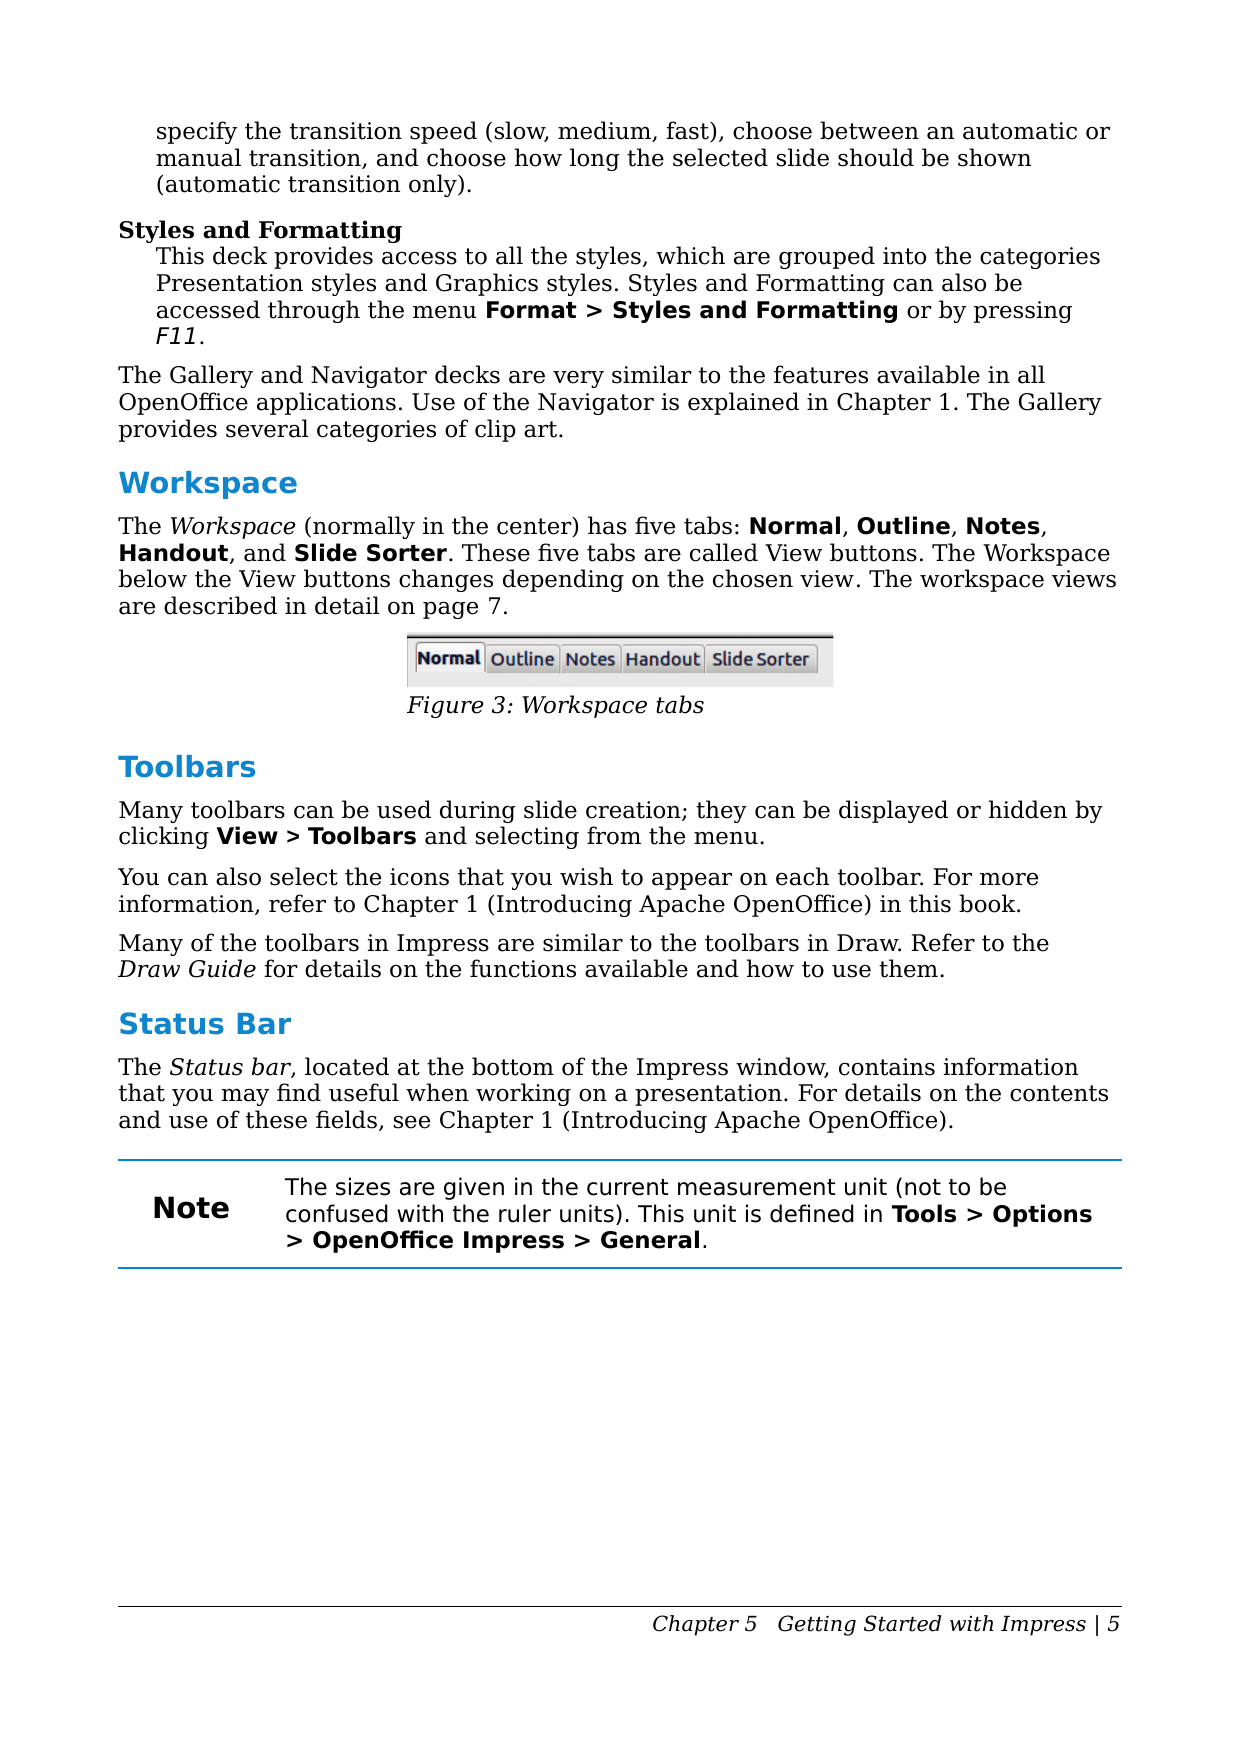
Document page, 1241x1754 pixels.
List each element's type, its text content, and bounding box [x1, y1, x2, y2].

text The Workspace (normally in the center) has five tabs: Normal, Outline, Notes, Handout, and Slide Sorter. These five tabs are called View buttons. The Workspace below the View buttons changes depending on the chosen view. The workspace views are described in detail on page 7. [118, 513, 1122, 620]
text This deck provides access to all the styles, which are grouped into the categories Presentation styles and Graphics styles. Styles and Formatting can also be accessed through the menu Format > Styles and Formatting or by pressing F11. [156, 243, 1122, 350]
text The Gallery and Navigator decks are very similar to the features available in all OpenOffice applications. Use of the Navigator is explained in Chapter 1. The Gallery provides several categories of clip art. [118, 363, 1122, 443]
subtitle Status Bar [118, 1008, 1122, 1042]
text Many toolbars can be used during slide creation; they can be displayed or hidden by clicking View > Toolbars and selecting from the menu. [118, 797, 1122, 852]
subtitle Workspace [118, 467, 1122, 501]
text You can also select the icons that you wish to appear on each toolbar. For more information, refer to Chapter 1 (Introducing Apache OpenOffice) in this book. [118, 864, 1122, 917]
text specify the transition speed (slow, medium, fast), choose between an automatic or manual transition, and choose how long the selected slide should be shown (automatic transition only). [156, 118, 1122, 198]
text Styles and Formatting [118, 217, 1122, 243]
text Figure 3: Workspace tabs [407, 693, 833, 719]
subtitle Toolbars [118, 751, 1122, 784]
text The Status bar, located at the bottom of the Impress window, contains information that you may find useful when working on a presentation. For details on the contents and use of these fields, see Chapter 1 (Introducing Apache OpenOffice). [118, 1054, 1122, 1134]
text Many of the toolbars in Impress are similar to the toolbars in Draw. Refer to the Draw Guide for details on the functions available and how to use them. [118, 930, 1122, 983]
picture [407, 632, 834, 687]
table_header Note [118, 1161, 263, 1267]
table_header The sizes are given in the current measurement unit (not to be confused with the ruler units). This unit is defined in Tools > Options > OpenOffice Impress > General. [264, 1161, 1122, 1267]
